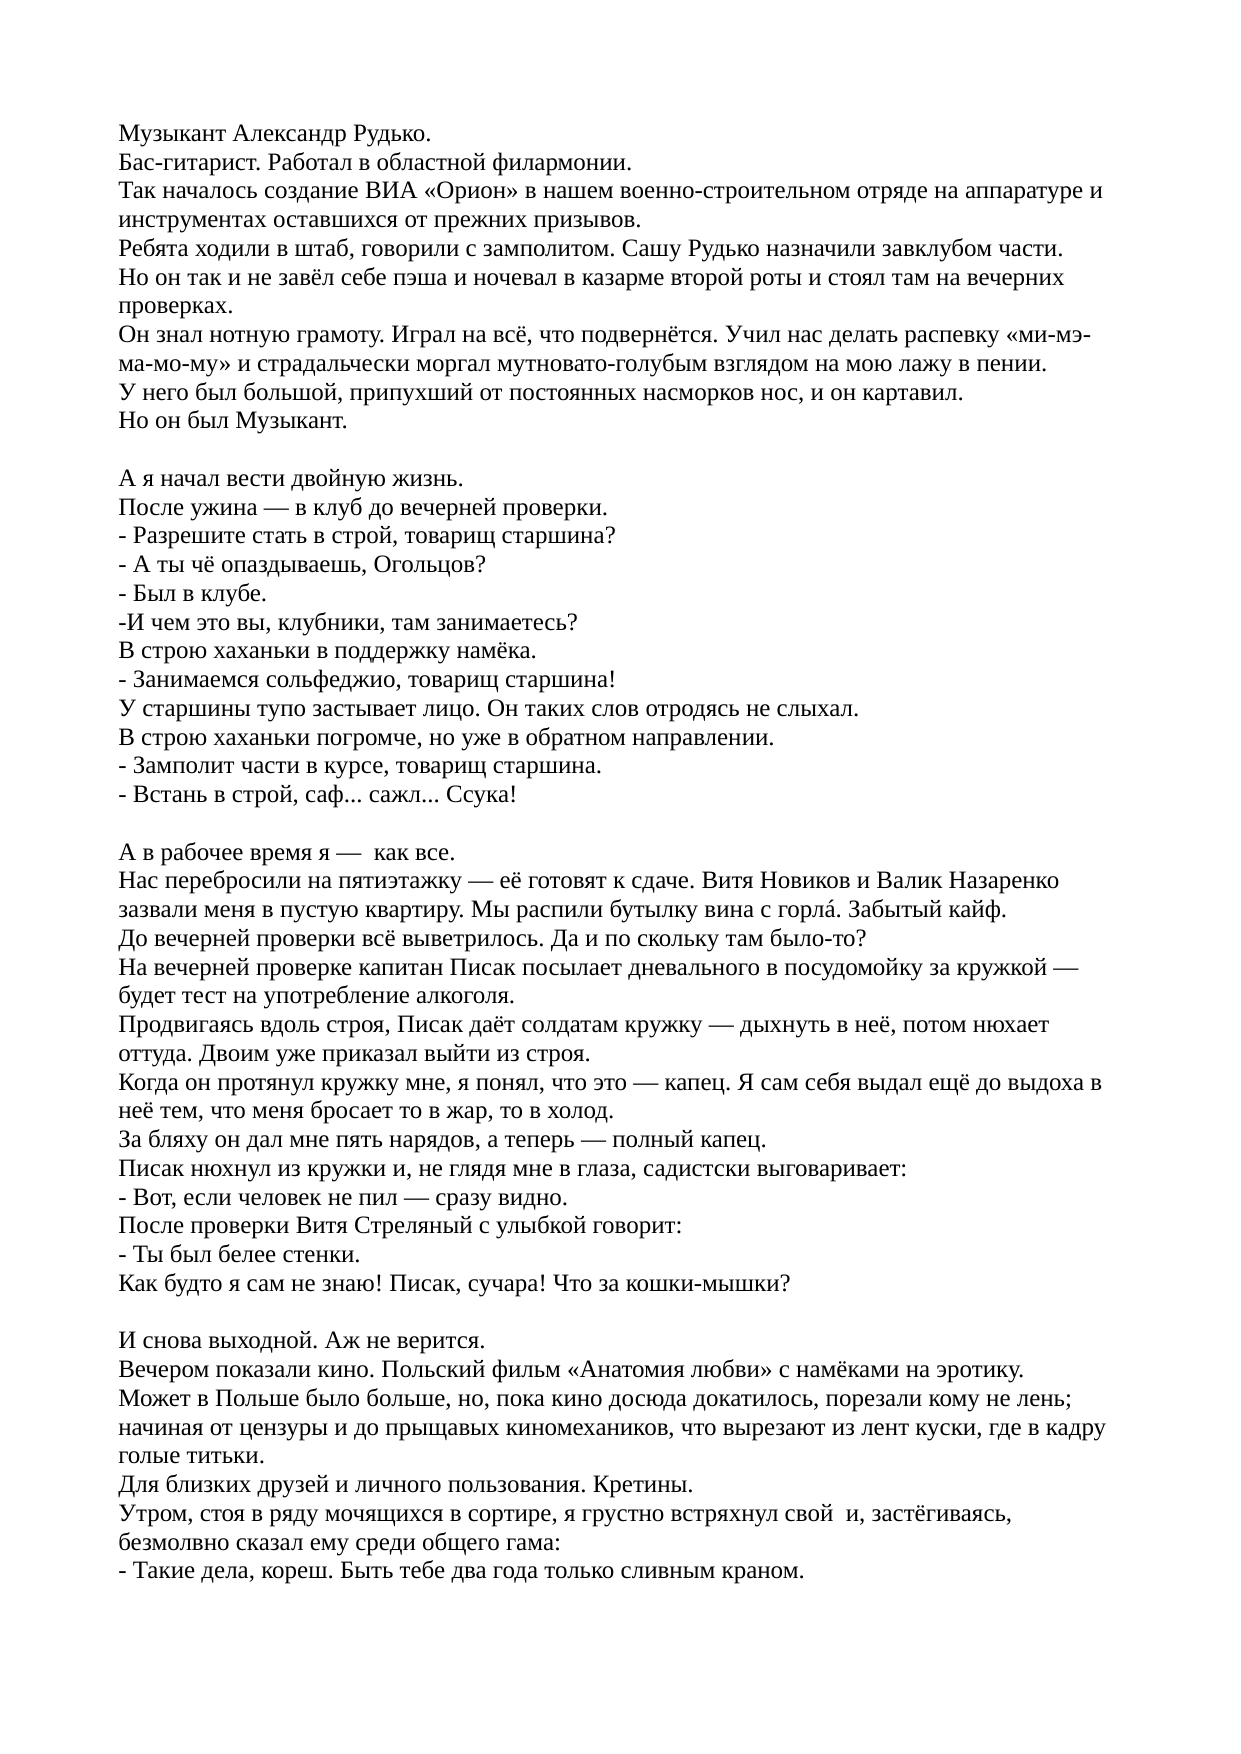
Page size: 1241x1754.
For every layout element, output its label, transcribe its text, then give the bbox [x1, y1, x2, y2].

text - Вот, если человек не пил — сразу видно. [118, 1182, 1122, 1211]
text За бляху он дал мне пять нарядов, а теперь — полный капец. [118, 1124, 1122, 1153]
text - Встань в строй, саф... сажл... Ссука! [118, 779, 1122, 808]
text - Ты был белее стенки. [118, 1239, 1122, 1268]
text - Такие дела, кореш. Быть тебе два года только сливным краном. [118, 1556, 1122, 1584]
text - Занимаемся сольфеджио, товарищ старшина! [118, 664, 1122, 693]
text У старшины тупо застывает лицо. Он таких слов отродясь не слыхал. [118, 693, 1122, 722]
text Так началось создание ВИА «Орион» в нашем военно-строительном отряде на аппаратуре и инструментах оставшихся от прежних призывов. [118, 176, 1122, 233]
text Когда он протянул кружку мне, я понял, что это — капец. Я сам себя выдал ещё до выдоха в неё тем, что меня бросает то в жар, то в холод. [118, 1067, 1122, 1124]
text Он знал нотную грамоту. Играл на всё, что подвернётся. Учил нас делать распевку «ми-мэ-ма-мо-му» и страдальчески моргал мутновато-голубым взглядом на мою лажу в пении. [118, 319, 1122, 377]
text В строю хаханьки в поддержку намёка. [118, 636, 1122, 664]
text - Был в клубе. [118, 578, 1122, 607]
text Для близких друзей и личного пользования. Кретины. [118, 1469, 1122, 1498]
text Бас-гитарист. Работал в областной филармонии. [118, 147, 1122, 176]
text У него был большой, припухший от постоянных насморков нос, и он картавил. [118, 377, 1122, 406]
text До вечерней проверки всё выветрилось. Да и по скольку там было-то? [118, 923, 1122, 952]
text Нас перебросили на пятиэтажку — её готовят к сдаче. Витя Новиков и Валик Назаренко зазвали меня в пустую квартиру. Мы распили бутылку вина с горлá. Забытый кайф. [118, 866, 1122, 923]
text И снова выходной. Аж не верится. [118, 1326, 1122, 1354]
text После проверки Витя Стреляный с улыбкой говорит: [118, 1211, 1122, 1239]
text Писак нюхнул из кружки и, не глядя мне в глаза, садистски выговаривает: [118, 1153, 1122, 1182]
text Как будто я сам не знаю! Писак, сучара! Что за кошки-мышки? [118, 1268, 1122, 1297]
text Ребята ходили в штаб, говорили с замполитом. Сашу Рудько назначили завклубом части. [118, 233, 1122, 262]
text Но он был Музыкант. [118, 406, 1122, 434]
text - Разрешите стать в строй, товарищ старшина? [118, 521, 1122, 549]
text -И чем это вы, клубники, там занимаетесь? [118, 607, 1122, 636]
text Утром, стоя в ряду мочящихся в сортире, я грустно встряхнул свой и, застёгиваясь, безмолвно сказал ему среди общего гама: [118, 1498, 1122, 1556]
text - Замполит части в курсе, товарищ старшина. [118, 751, 1122, 779]
text Но он так и не завёл себе пэша и ночевал в казарме второй роты и стоял там на вечерних проверках. [118, 262, 1122, 319]
text В строю хаханьки погромче, но уже в обратном направлении. [118, 722, 1122, 751]
text - А ты чё опаздываешь, Огольцов? [118, 549, 1122, 578]
text После ужина — в клуб до вечерней проверки. [118, 492, 1122, 521]
text Продвигаясь вдоль строя, Писак даёт солдатам кружку — дыхнуть в неё, потом нюхает оттуда. Двоим уже приказал выйти из строя. [118, 1009, 1122, 1067]
text А в рабочее время я — как все. [118, 837, 1122, 866]
text Музыкант Александр Рудько. [118, 118, 1122, 147]
text На вечерней проверке капитан Писак посылает дневального в посудомойку за кружкой — будет тест на употребление алкоголя. [118, 952, 1122, 1009]
text Может в Польше было больше, но, пока кино досюда докатилось, порезали кому не лень; начиная от цензуры и до прыщавых киномехаников, что вырезают из лент куски, где в кадру голые титьки. [118, 1383, 1122, 1469]
text Вечером показали кино. Польский фильм «Анатомия любви» с намёками на эротику. [118, 1354, 1122, 1383]
text А я начал вести двойную жизнь. [118, 463, 1122, 492]
